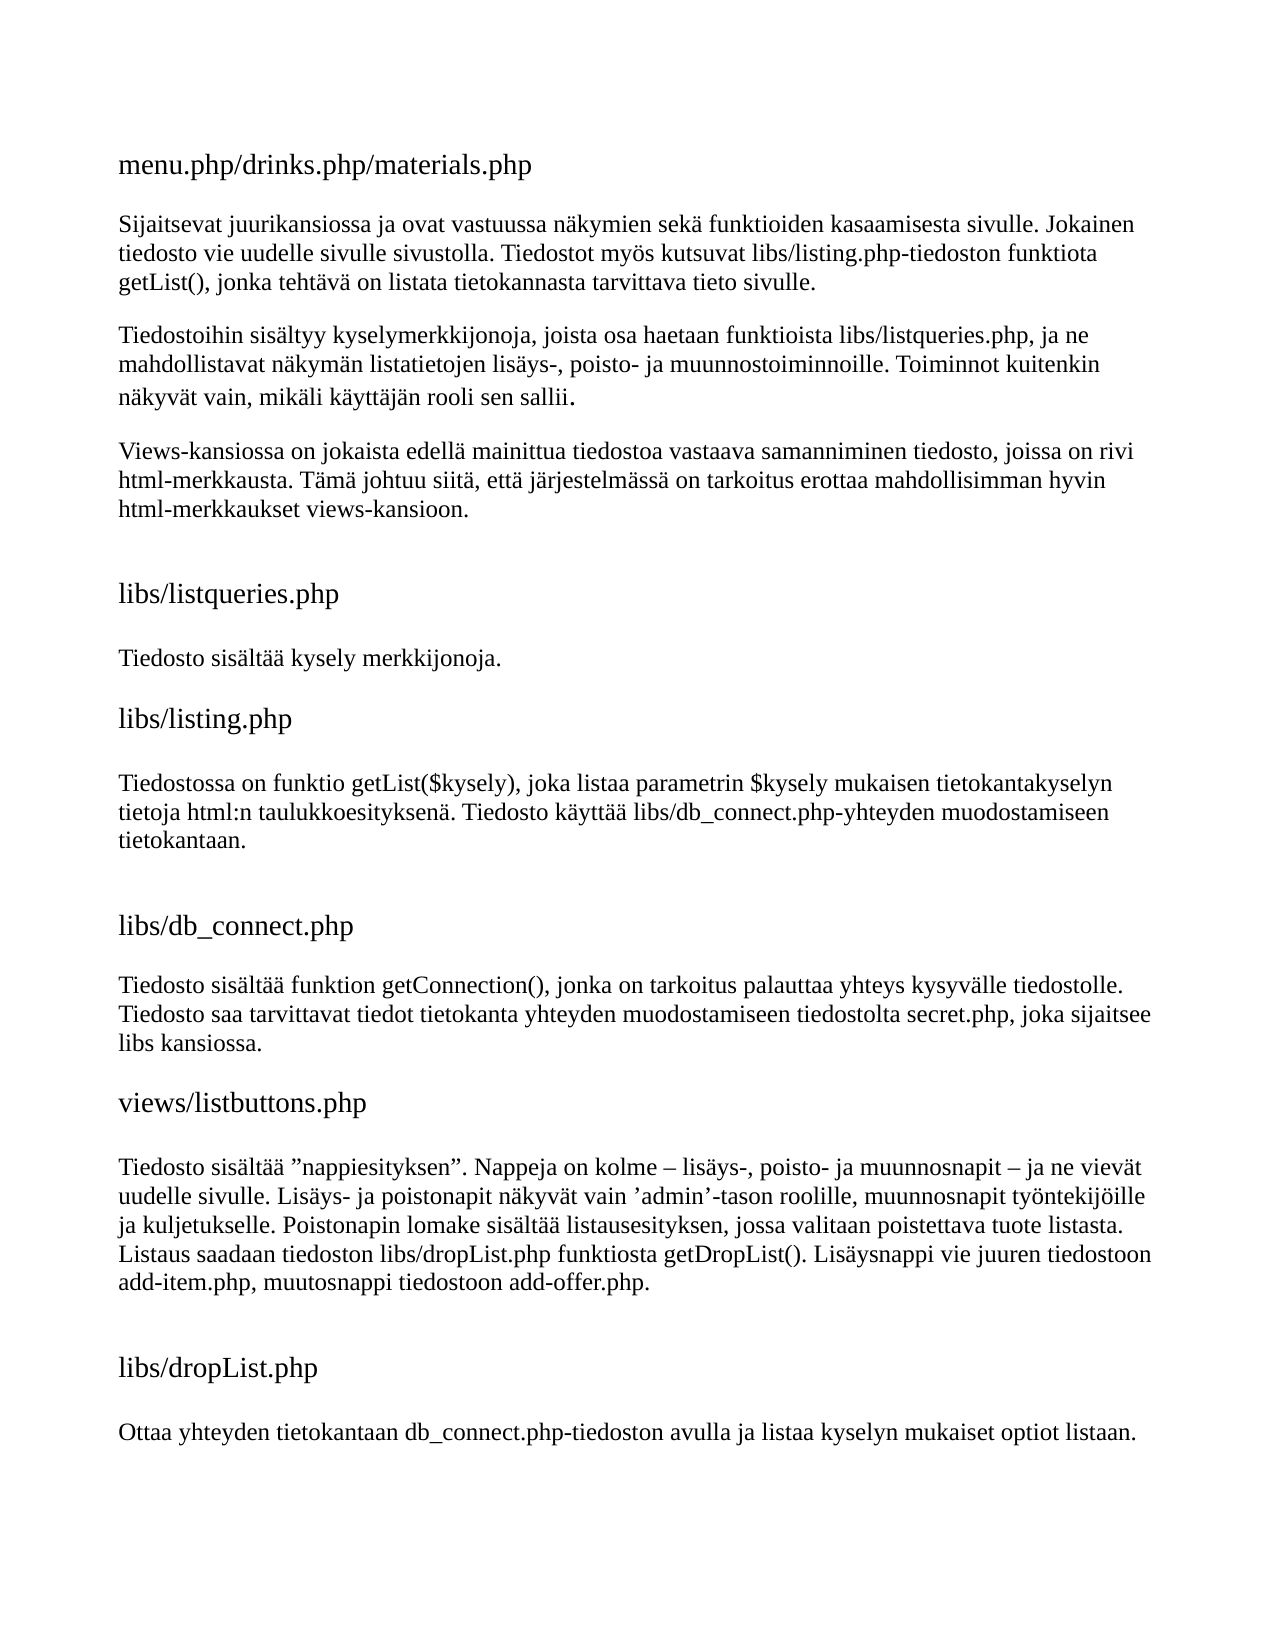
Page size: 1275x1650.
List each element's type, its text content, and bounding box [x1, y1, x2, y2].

text Views-kansiossa on jokaista edellä mainittua tiedostoa vastaava samanniminen tiedosto, joissa on rivi html-merkkausta. Tämä johtuu siitä, että järjestelmässä on tarkoitus erottaa mahdollisimman hyvin html-merkkaukset views-kansioon. [118, 436, 1157, 523]
text Tiedostossa on funktio getList($kysely), joka listaa parametrin $kysely mukaisen tietokantakyselyn tietoja html:n taulukkoesityksenä. Tiedosto käyttää libs/db_connect.php-yhteyden muodostamiseen tietokantaan. [118, 768, 1157, 854]
text libs/listing.php [118, 701, 1157, 734]
text Tiedosto sisältää ”nappiesityksen”. Nappeja on kolme – lisäys-, poisto- ja muunnosnapit – ja ne vievät uudelle sivulle. Lisäys- ja poistonapit näkyvät vain ’admin’-tason roolille, muunnosnapit työntekijöille ja kuljetukselle. Poistonapin lomake sisältää listausesityksen, jossa valitaan poistettava tuote listasta. Listaus saadaan tiedoston libs/dropList.php funktiosta getDropList(). Lisäysnappi vie juuren tiedostoon add-item.php, muutosnappi tiedostoon add-offer.php. [118, 1152, 1157, 1296]
text Tiedostoihin sisältyy kyselymerkkijonoja, joista osa haetaan funktioista libs/listqueries.php, ja ne mahdollistavat näkymän listatietojen lisäys-, poisto- ja muunnostoiminnoille. Toiminnot kuitenkin näkyvät vain, mikäli käyttäjän rooli sen sallii. [118, 320, 1157, 411]
text Ottaa yhteyden tietokantaan db_connect.php-tiedoston avulla ja listaa kyselyn mukaiset optiot listaan. [118, 1417, 1157, 1446]
text Sijaitsevat juurikansiossa ja ovat vastuussa näkymien sekä funktioiden kasaamisesta sivulle. Jokainen tiedosto vie uudelle sivulle sivustolla. Tiedostot myös kutsuvat libs/listing.php-tiedoston funktiota getList(), jonka tehtävä on listata tietokannasta tarvittava tieto sivulle. [118, 209, 1157, 295]
text Tiedosto sisältää funktion getConnection(), jonka on tarkoitus palauttaa yhteys kysyvälle tiedostolle. Tiedosto saa tarvittavat tiedot tietokanta yhteyden muodostamiseen tiedostolta secret.php, joka sijaitsee libs kansiossa. [118, 970, 1157, 1057]
text libs/listqueries.php [118, 576, 1157, 610]
text views/listbuttons.php [118, 1085, 1157, 1119]
text libs/db_connect.php [118, 908, 1157, 942]
text libs/dropList.php [118, 1350, 1157, 1383]
text Tiedosto sisältää kysely merkkijonoja. [118, 643, 1157, 672]
text menu.php/drinks.php/materials.php [118, 147, 1157, 180]
